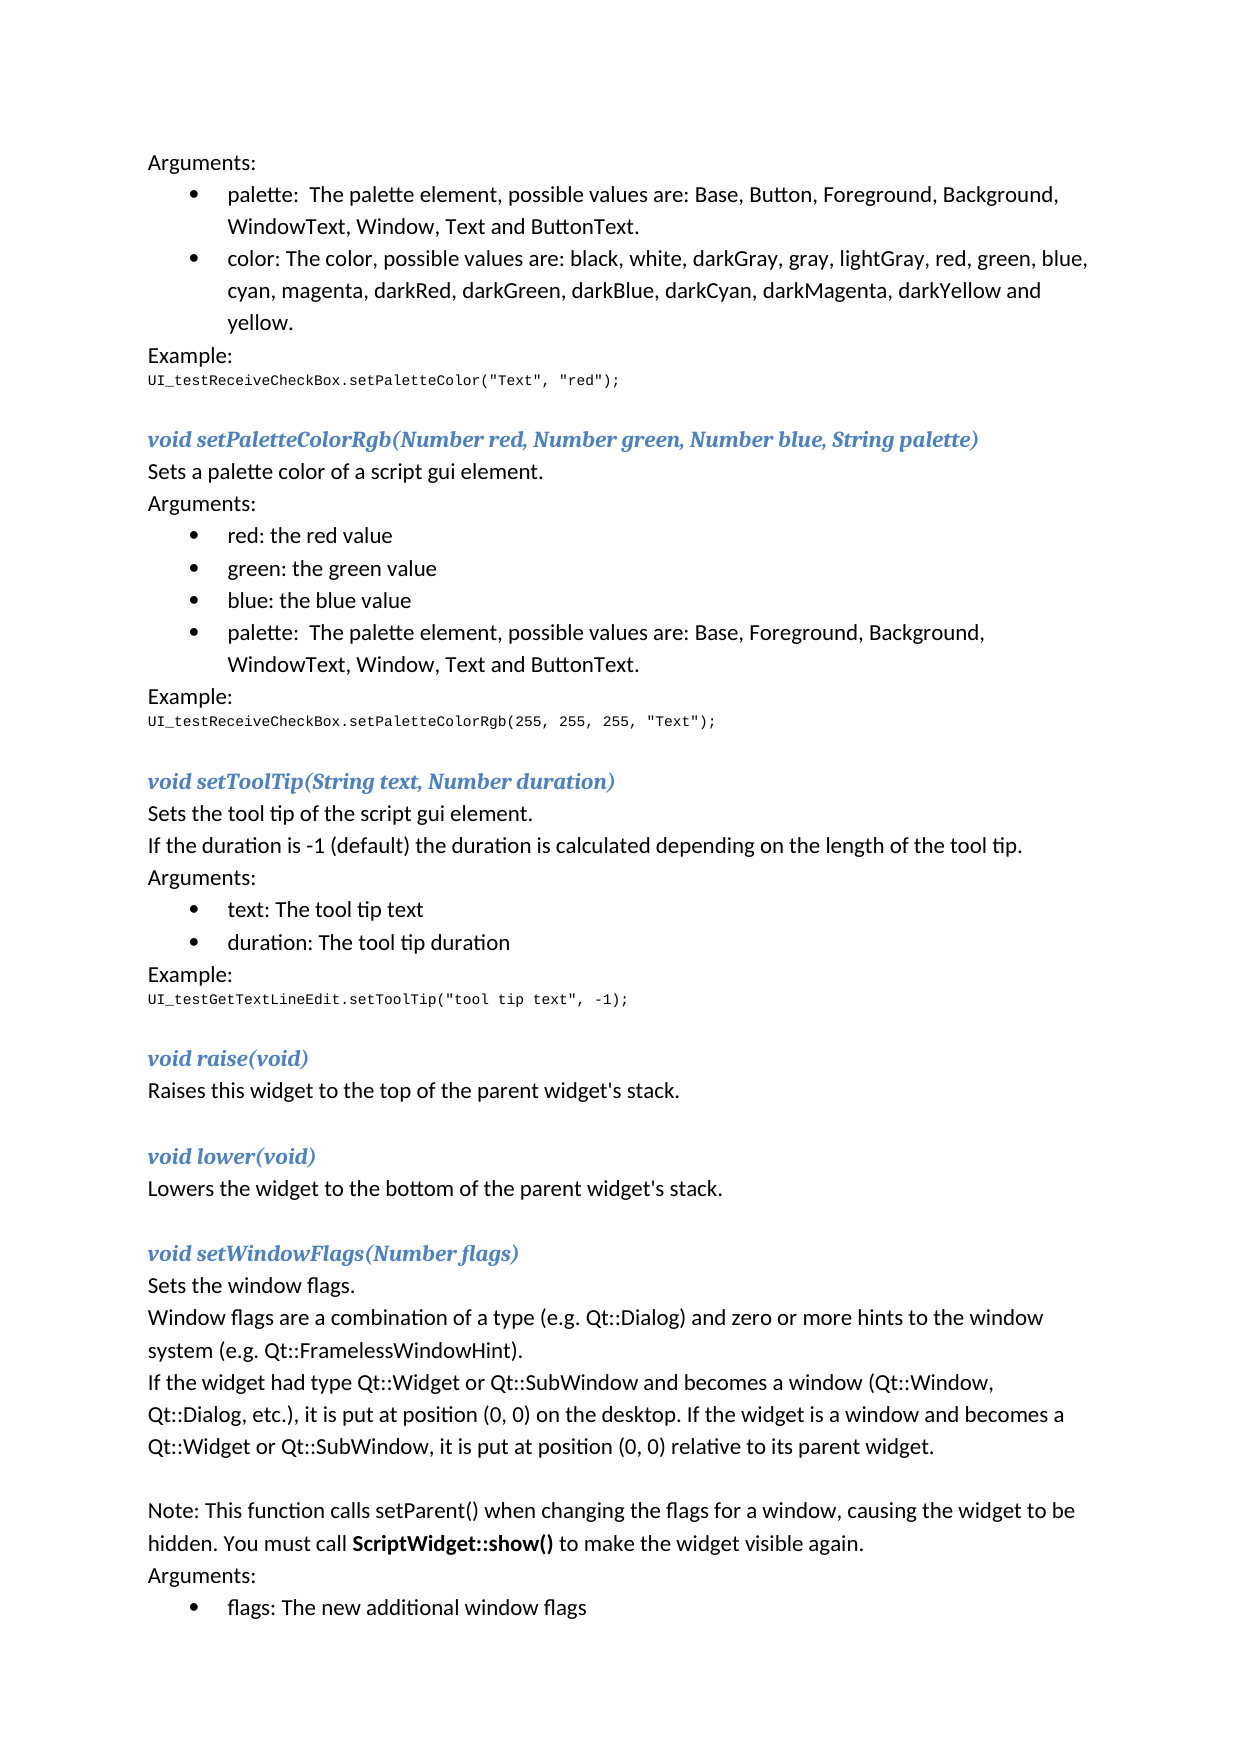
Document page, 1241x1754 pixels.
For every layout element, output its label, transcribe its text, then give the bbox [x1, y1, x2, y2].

list red: the red value [190, 522, 1093, 549]
text UI_testGetTextLineEdit.setToolTip("tool tip text", -1); [148, 992, 1093, 1009]
subtitle void setWindowFlags(Number flags) [148, 1241, 1093, 1267]
text Sets a palette color of a script gui element. [148, 457, 1093, 485]
list green: the green value [190, 554, 1093, 582]
text Note: This function calls setParent() when changing the flags for a window, causing the widget to be hidden. You must call ScriptWidget::show() to make the widget visible again. [148, 1497, 1093, 1557]
subtitle void setPaletteColorRgb(Number red, Number green, Number blue, String palette) [148, 427, 1093, 453]
text Arguments: [148, 1561, 1093, 1589]
list duration: The tool tip duration [190, 928, 1093, 956]
subtitle void lower(void) [148, 1144, 1093, 1170]
text UI_testReceiveCheckBox.setPaletteColorRgb(255, 255, 255, "Text"); [148, 715, 1093, 731]
list blue: the blue value [190, 586, 1093, 614]
text Lowers the widget to the bottom of the parent widget's stack. [148, 1174, 1093, 1202]
text If the duration is -1 (default) the duration is calculated depending on the length of the tool tip. [148, 831, 1093, 859]
subtitle void setToolTip(String text, Number duration) [148, 769, 1093, 795]
text Example: [148, 682, 1093, 711]
text Example: [148, 341, 1093, 369]
list text: The tool tip text [190, 896, 1093, 923]
text Window flags are a combination of a type (e.g. Qt::Dialog) and zero or more hints to the window system (e.g. Qt::FramelessWindowHint). [148, 1303, 1093, 1364]
text Sets the window flags. [148, 1271, 1093, 1299]
list palette: The palette element, possible values are: Base, Button, Foreground, Background, WindowText, Window, Text and ButtonText. [190, 180, 1093, 240]
text Arguments: [148, 863, 1093, 891]
text Sets the tool tip of the script gui element. [148, 799, 1093, 827]
text If the widget had type Qt::Widget or Qt::SubWindow and becomes a window (Qt::Window, Qt::Dialog, etc.), it is put at position (0, 0) on the desktop. If the widget is a window and becomes a Qt::Widget or Qt::SubWindow, it is put at position (0, 0) relative to its parent widget. [148, 1368, 1093, 1460]
subtitle void raise(void) [148, 1046, 1093, 1072]
text Arguments: [148, 148, 1093, 176]
list palette: The palette element, possible values are: Base, Foreground, Background, WindowText, Window, Text and ButtonText. [190, 618, 1093, 678]
list flags: The new additional window flags [190, 1593, 1093, 1621]
text Example: [148, 960, 1093, 988]
text Arguments: [148, 489, 1093, 517]
text UI_testReceiveCheckBox.setPaletteColor("Text", "red"); [148, 373, 1093, 389]
list color: The color, possible values are: black, white, darkGray, gray, lightGray, red, green, blue, cyan, magenta, darkRed, darkGreen, darkBlue, darkCyan, darkMagenta, darkYellow and yellow. [190, 244, 1093, 337]
text Raises this widget to the top of the parent widget's stack. [148, 1076, 1093, 1104]
